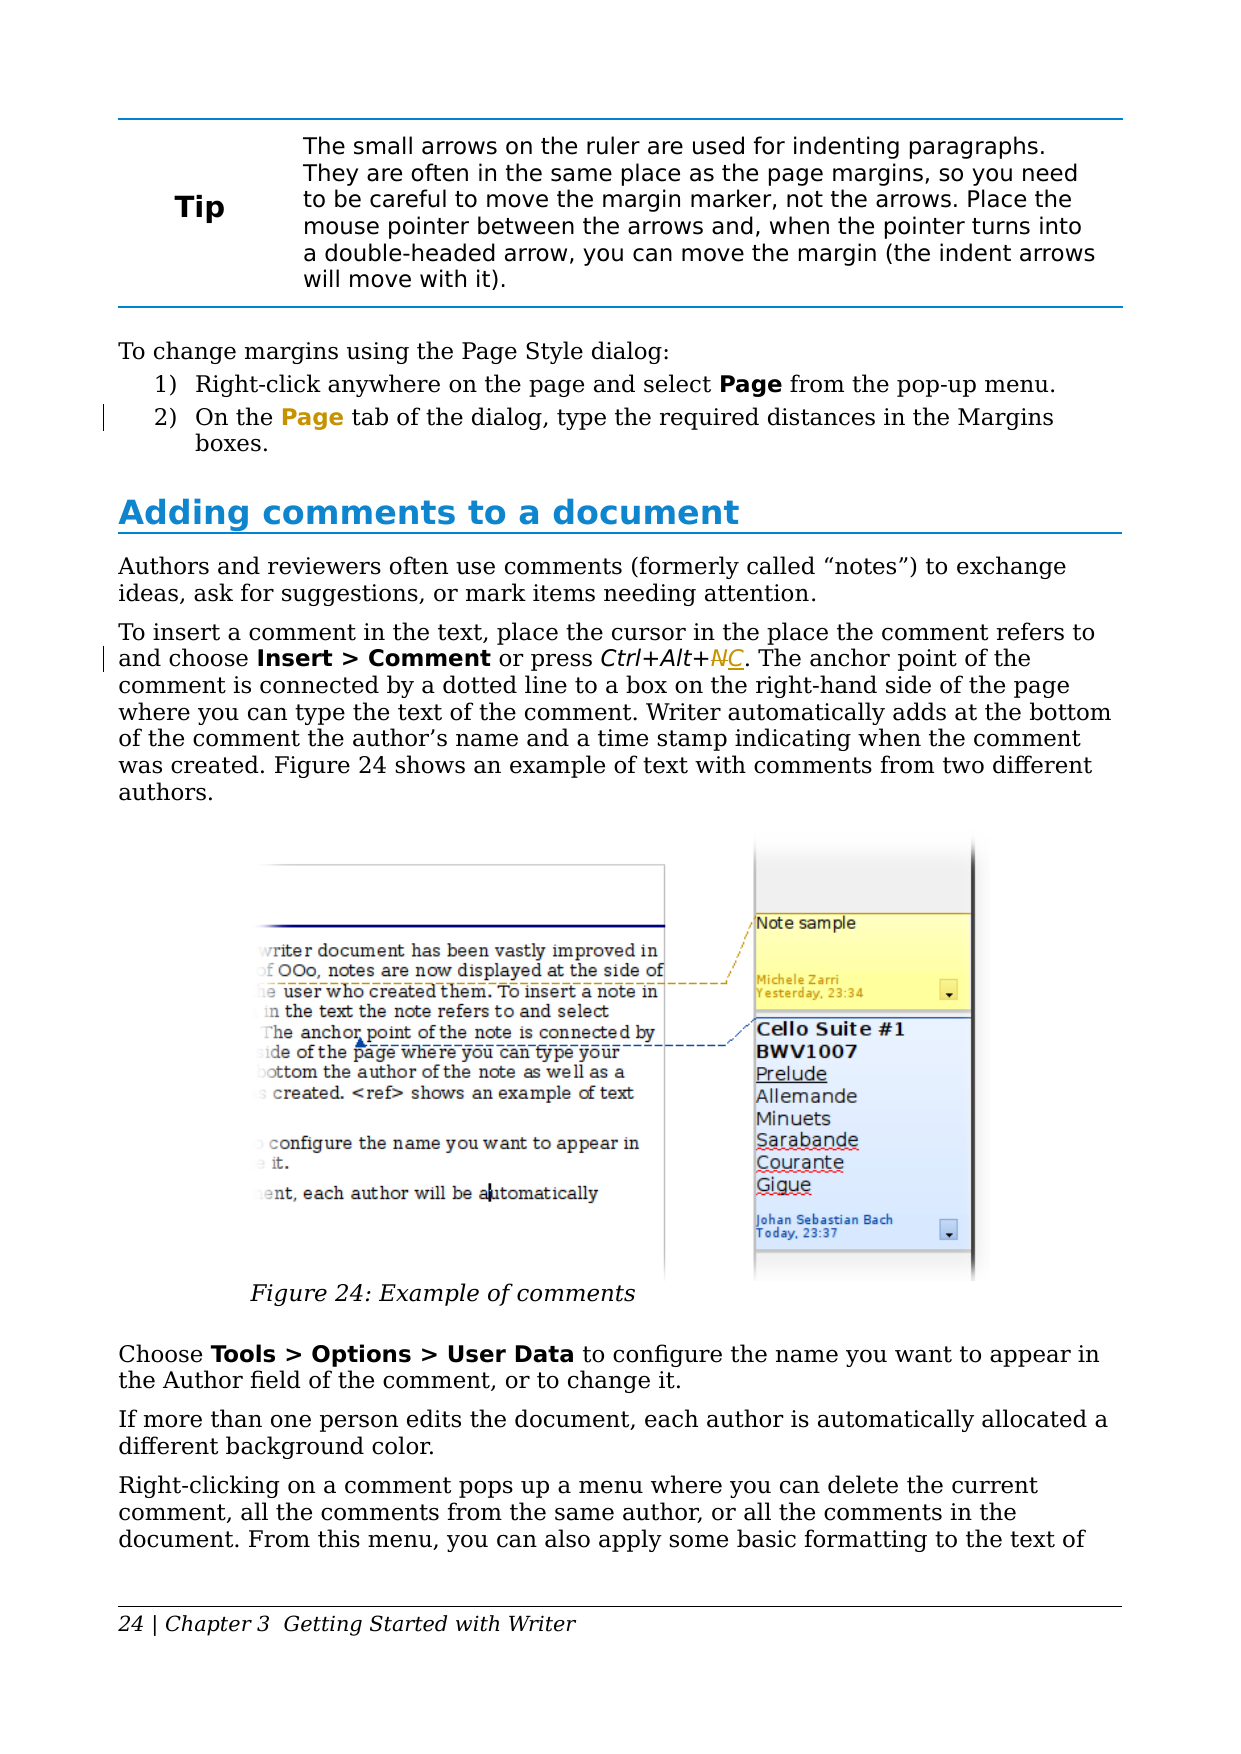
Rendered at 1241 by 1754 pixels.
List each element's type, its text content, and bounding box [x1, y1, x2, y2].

table_header Tip [118, 120, 281, 306]
text If more than one person edits the document, each author is automatically allocated a different background color. [118, 1407, 1122, 1460]
picture [250, 830, 990, 1281]
text Figure 24: Example of comments [250, 1281, 990, 1307]
text Right-clicking on a comment pops up a menu where you can delete the current comment, all the comments from the same author, or all the comments in the document. From this menu, you can also apply some basic formatting to the text of [118, 1472, 1122, 1552]
text Choose Tools > Options > User Data to configure the name you want to appear in the Author field of the comment, or to change it. [118, 1341, 1122, 1394]
list To change margins using the Page Style dialog: [118, 338, 1122, 364]
text To insert a comment in the text, place the cursor in the place the comment refers to and choose Insert > Comment or press Ctrl+Alt+C. The anchor point of the comment is connected by a dotted line to a box on the right-hand side of the page where you can type the text of the comment. Writer automatically adds at the bottom of the comment the author’s name and a time stamp indicating when the comment was created. Figure 24 shows an example of text with comments from two different authors. [118, 619, 1122, 806]
text Authors and reviewers often use comments (formerly called “notes”) to exchange ideas, ask for suggestions, or mark items needing attention. [118, 553, 1122, 606]
list Right-click anywhere on the page and select Page from the pop-up menu. [177, 371, 1122, 398]
subtitle Adding comments to a document [118, 493, 1122, 532]
list On the Page tab of the dialog, type the required distances in the Margins boxes. [177, 404, 1122, 457]
table_header The small arrows on the ruler are used for indenting paragraphs. They are often in the same place as the page margins, so you need to be careful to move the margin marker, not the arrows. Place the mouse pointer between the arrows and, when the pointer turns into a double-headed arrow, you can move the margin (the indent arrows will move with it). [281, 120, 1122, 306]
